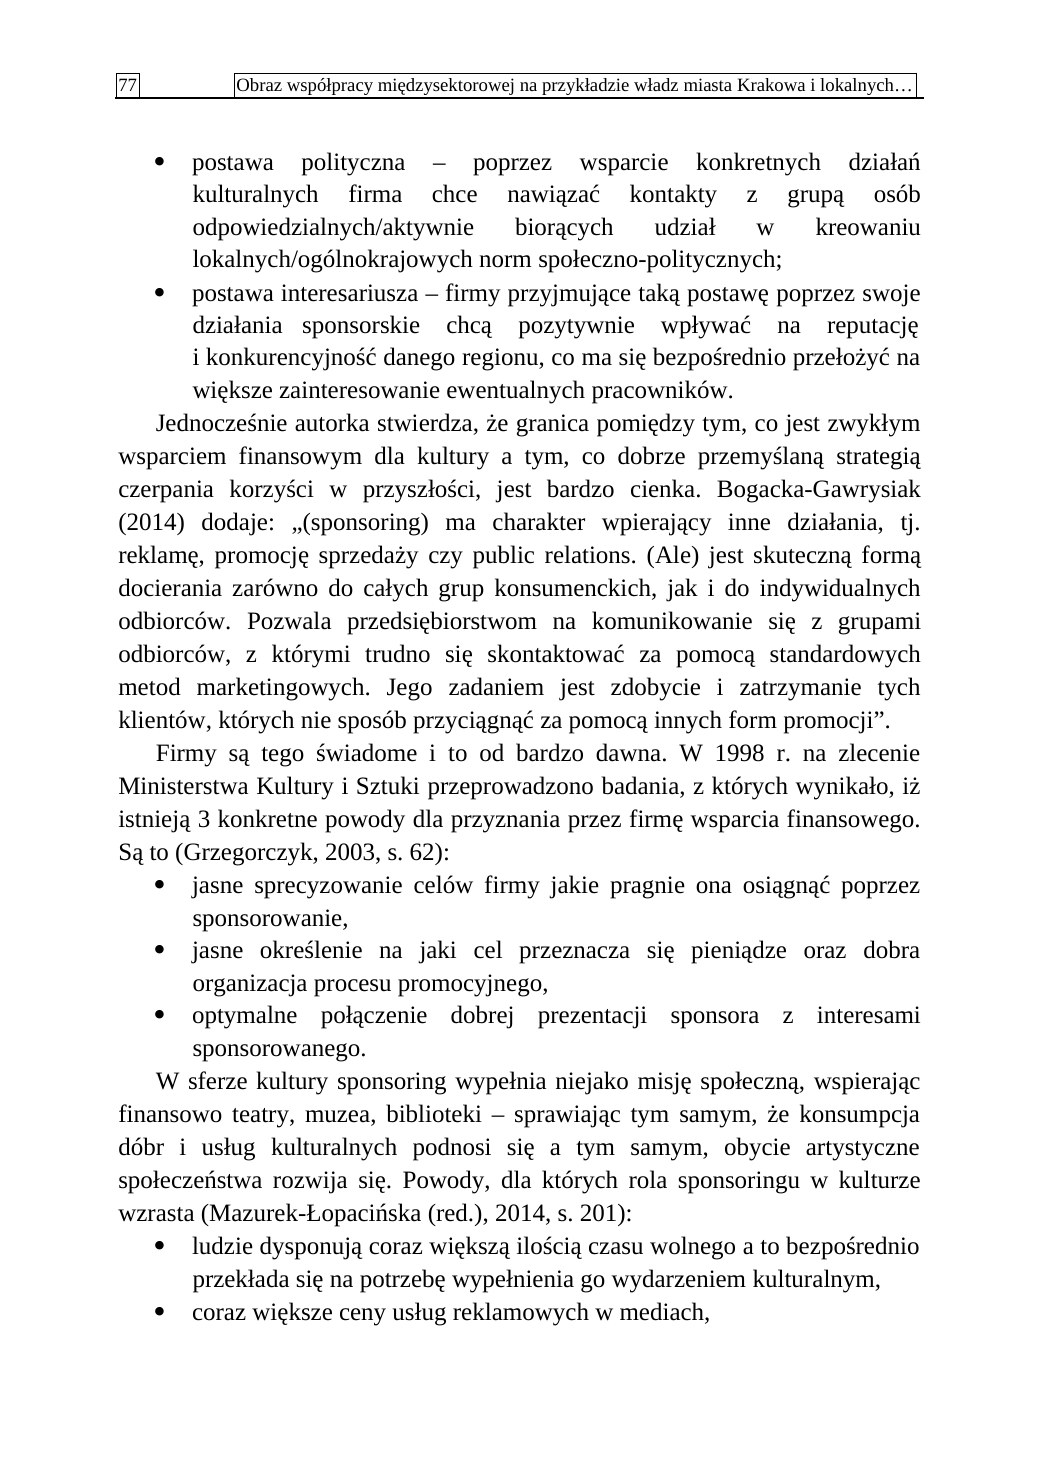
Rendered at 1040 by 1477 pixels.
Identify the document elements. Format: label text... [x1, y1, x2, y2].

text Firmy są tego świadome i to od bardzo dawna. W 1998 r. na zlecenie Ministerstwa Kultury i Sztuki przeprowadzono badania, z których wynikało, iż istnieją 3 konkretne powody dla przyznania przez firmę wsparcia finansowego. Są to (Grzegorczyk, 2003, s. 62): [118, 738, 921, 866]
text W sferze kultury sponsoring wypełnia niejako misję społeczną, wspierając finansowo teatry, muzea, biblioteki – sprawiając tym samym, że konsumpcja dóbr i usług kulturalnych podnosi się a tym samym, obycie artystyczne społeczeństwa rozwija się. Powody, dla których rola sponsoringu w kulturze wzrasta (Mazurek-Łopacińska (red.), 2014, s. 201): [118, 1066, 921, 1227]
list coraz większe ceny usług reklamowych w mediach, [155, 1297, 933, 1326]
list jasne sprecyzowanie celów firmy jakie pragnie ona osiągnąć poprzez sponsorowanie, [155, 870, 921, 931]
list ludzie dysponują coraz większą ilością czasu wolnego a to bezpośrednio przekłada się na potrzebę wypełnienia go wydarzeniem kulturalnym, [155, 1231, 921, 1292]
list optymalne połączenie dobrej prezentacji sponsora z interesami sponsorowanego. [155, 1001, 921, 1062]
text Jednocześnie autorka stwierdza, że granica pomiędzy tym, co jest zwykłym wsparciem finansowym dla kultury a tym, co dobrze przemyślaną strategią czerpania korzyści w przyszłości, jest bardzo cienka. Bogacka-Gawrysiak (2014) dodaje: „(sponsoring) ma charakter wpierający inne działania, tj. reklamę, promocję sprzedaży czy public relations. (Ale) jest skuteczną formą docierania zarówno do całych grup konsumenckich, jak i do indywidualnych odbiorców. Pozwala przedsiębiorstwom na komunikowanie się z grupami odbiorców, z którymi trudno się skontaktować za pomocą standardowych metod marketingowych. Jego zadaniem jest zdobycie i zatrzymanie tych klientów, których nie sposób przyciągnąć za pomocą innych form promocji”. [118, 408, 922, 734]
list jasne określenie na jaki cel przeznacza się pieniądze oraz dobra organizacja procesu promocyjnego, [155, 935, 921, 996]
list postawa polityczna – poprzez wsparcie konkretnych działań kulturalnych firma chce nawiązać kontakty z grupą osób odpowiedzialnych/aktywnie biorących udział w kreowaniu lokalnych/ogólnokrajowych norm społeczno-politycznych; [155, 147, 921, 273]
list postawa interesariusza – firmy przyjmujące taką postawę poprzez swoje działania sponsorskie chcą pozytywnie wpływać na reputację i konkurencyjność danego regionu, co ma się bezpośrednio przełożyć na większe zainteresowanie ewentualnych pracowników. [155, 278, 921, 403]
